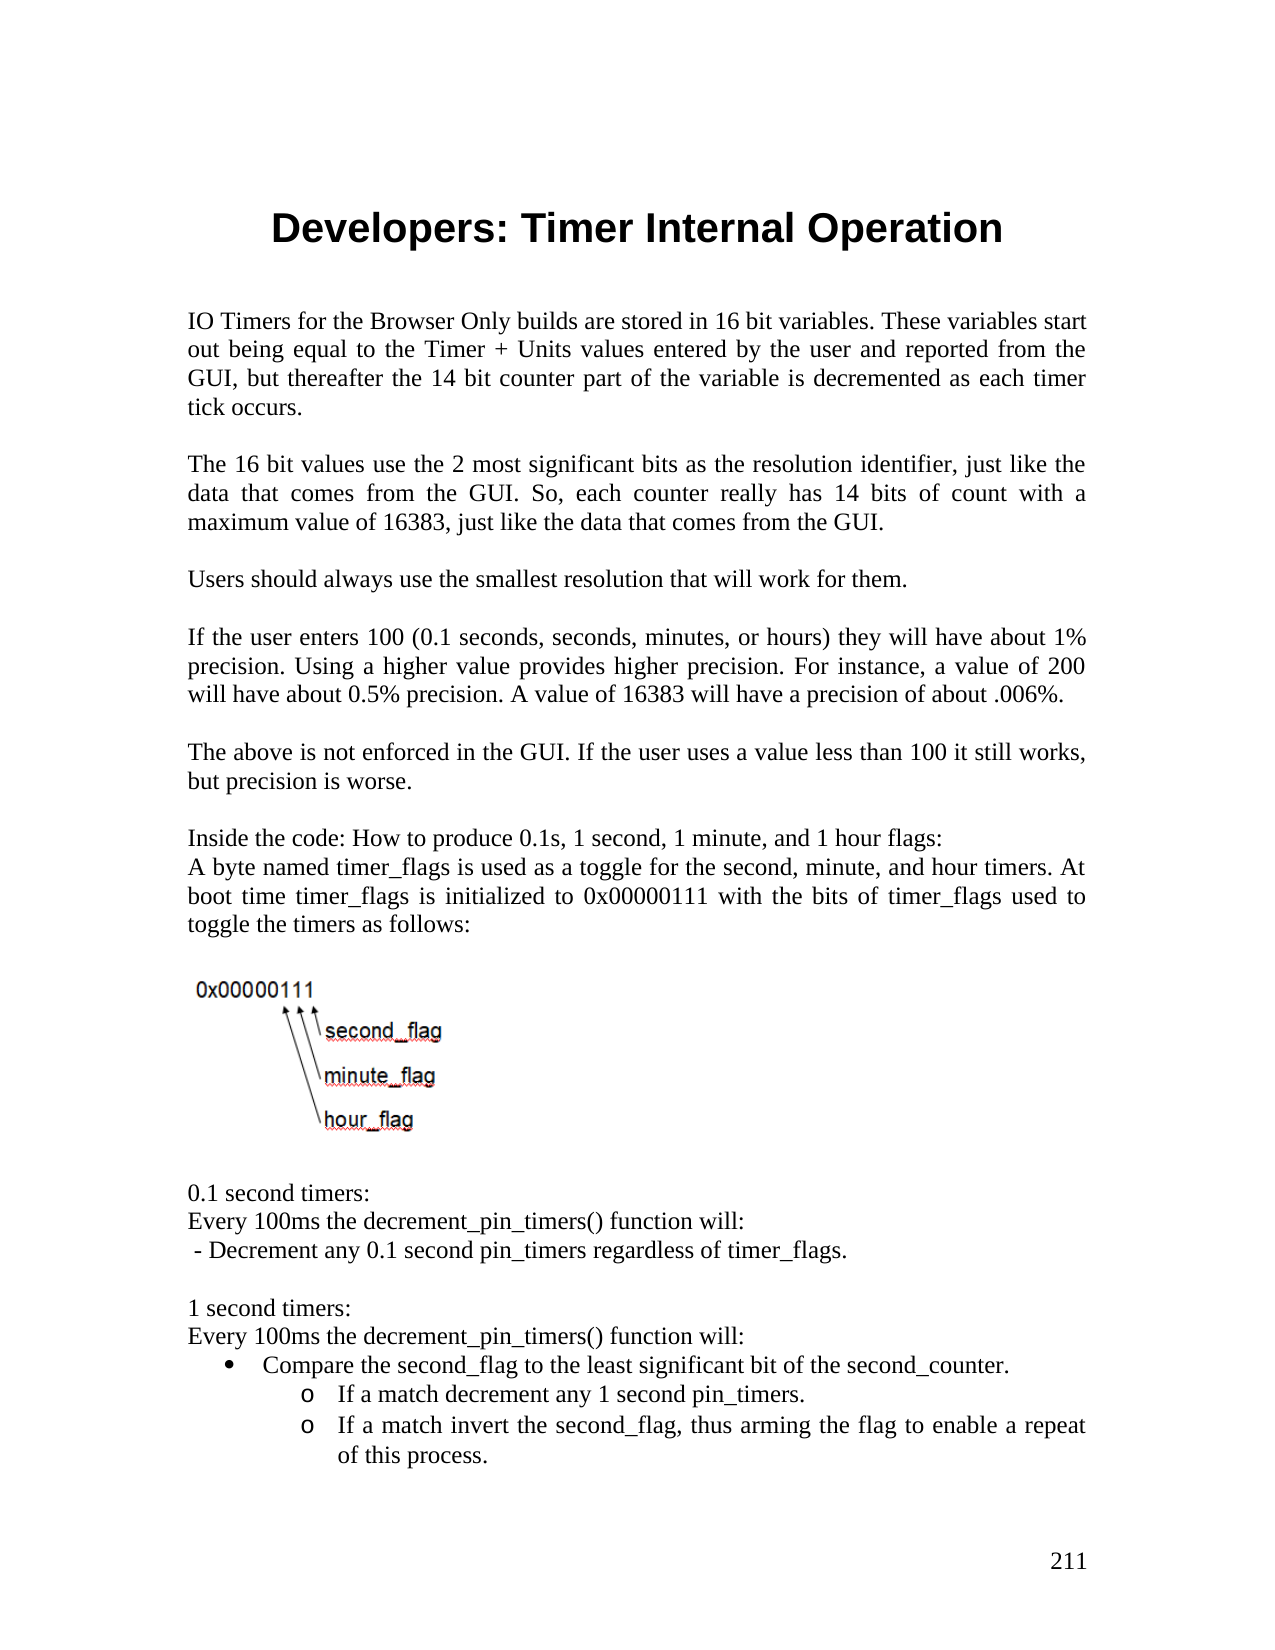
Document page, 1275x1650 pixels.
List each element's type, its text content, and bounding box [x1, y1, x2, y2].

text Every 100ms the decrement_pin_timers() function will: [187, 1206, 1087, 1235]
picture [187, 967, 450, 1149]
text The 16 bit values use the 2 most significant bits as the resolution identifier, just like the data that comes from the GUI. So, each counter really has 14 bits of count with a maximum value of 16383, just like the data that comes from the GUI. [187, 449, 1087, 536]
text 0.1 second timers: [187, 1178, 1087, 1206]
text Every 100ms the decrement_pin_timers() function will: [187, 1321, 1087, 1350]
text Inside the code: How to produce 0.1s, 1 second, 1 minute, and 1 hour flags: [187, 823, 1087, 852]
subtitle Developers: Timer Internal Operation [187, 204, 1087, 252]
text A byte named timer_flags is used as a toggle for the second, minute, and hour timers. At boot time timer_flags is initialized to 0x00000111 with the bits of timer_flags used to toggle the timers as follows: [187, 852, 1087, 938]
text Users should always use the smallest resolution that will work for them. [187, 564, 1087, 593]
list Compare the second_flag to the least significant bit of the second_counter. [225, 1350, 1087, 1379]
text If the user enters 100 (0.1 seconds, seconds, minutes, or hours) they will have about 1% precision. Using a higher value provides higher precision. For instance, a value of 200 will have about 0.5% precision. A value of 16383 will have a precision of about .006%. [187, 622, 1087, 708]
text 1 second timers: [187, 1293, 1087, 1321]
text IO Timers for the Browser Only builds are stored in 16 bit variables. These variables start out being equal to the Timer + Units values entered by the user and reported from the GUI, but thereafter the 14 bit counter part of the variable is decremented as each timer tick occurs. [187, 306, 1087, 421]
text The above is not enforced in the GUI. If the user uses a value less than 100 it still works, but precision is worse. [187, 737, 1087, 794]
list If a match invert the second_flag, thus arming the flag to enable a repeat of this process. [300, 1410, 1087, 1469]
text - Decrement any 0.1 second pin_timers regardless of timer_flags. [187, 1235, 1087, 1264]
list If a match decrement any 1 second pin_timers. [300, 1379, 1087, 1410]
